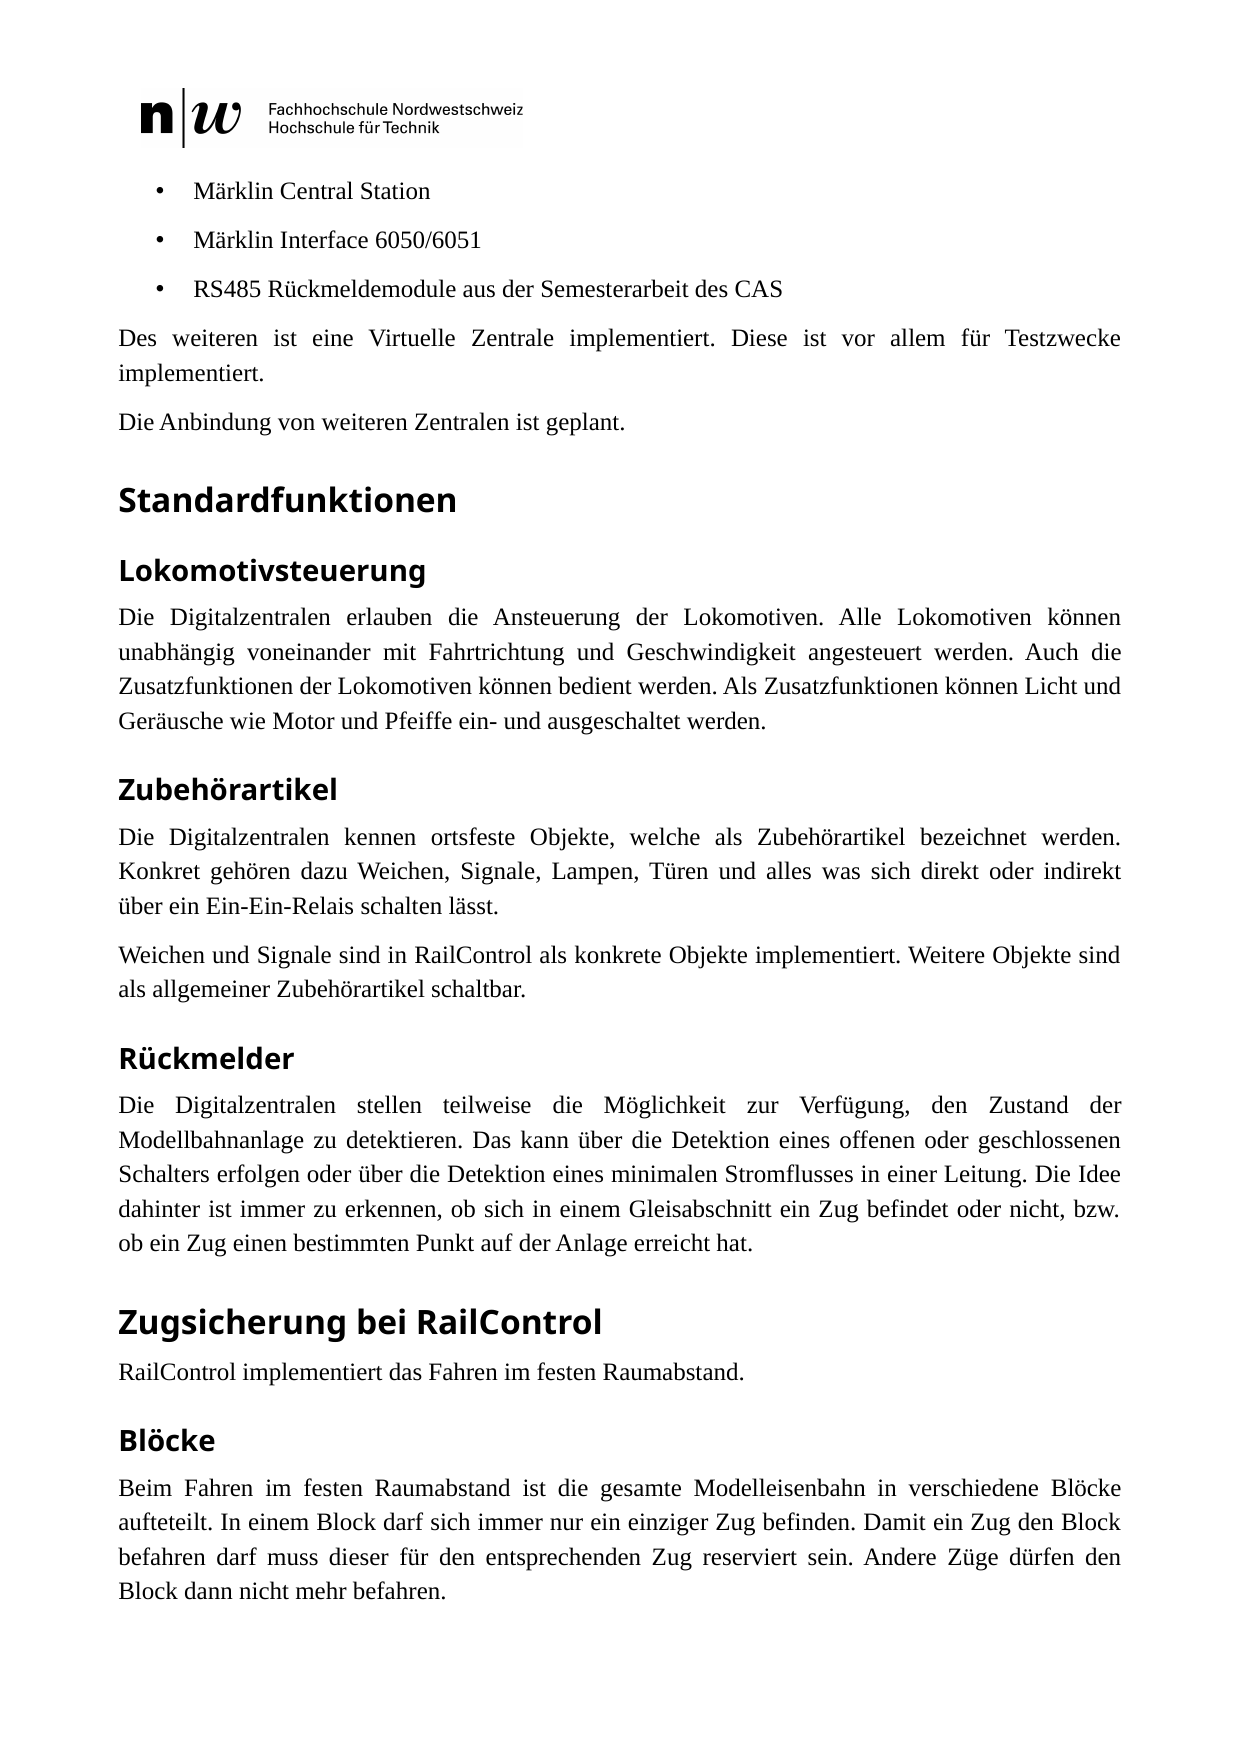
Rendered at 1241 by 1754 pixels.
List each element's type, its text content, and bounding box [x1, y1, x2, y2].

picture [141, 88, 523, 148]
text Die Digitalzentralen stellen teilweise die Möglichkeit zur Verfügung, den Zustand der Modellbahnanlage zu detektieren. Das kann über die Detektion eines offenen oder geschlossenen Schalters erfolgen oder über die Detektion eines minimalen Stromflusses in einer Leitung. Die Idee dahinter ist immer zu erkennen, ob sich in einem Gleisabschnitt ein Zug befindet oder nicht, bzw. ob ein Zug einen bestimmten Punkt auf der Anlage erreicht hat. [118, 1091, 1122, 1257]
subtitle Lokomotivsteuerung [118, 550, 1122, 590]
text Die Digitalzentralen erlauben die Ansteuerung der Lokomotiven. Alle Lokomotiven können unabhängig voneinander mit Fahrtrichtung und Geschwindigkeit angesteuert werden. Auch die Zusatzfunktionen der Lokomotiven können bedient werden. Als Zusatzfunktionen können Licht und Geräusche wie Motor und Pfeiffe ein- und ausgeschaltet werden. [118, 602, 1122, 734]
subtitle Zubehörartikel [118, 769, 1122, 809]
list Märklin Interface 6050/6051 [156, 225, 1122, 254]
subtitle Standardfunktionen [118, 477, 1122, 523]
text RailControl implementiert das Fahren im festen Raumabstand. [118, 1357, 1122, 1385]
text Des weiteren ist eine Virtuelle Zentrale implementiert. Diese ist vor allem für Testzwecke implementiert. [118, 323, 1122, 387]
list RS485 Rückmeldemodule aus der Semesterarbeit des CAS [156, 274, 1122, 303]
subtitle Rückmelder [118, 1038, 1122, 1078]
text Die Digitalzentralen kennen ortsfeste Objekte, welche als Zubehörartikel bezeichnet werden. Konkret gehören dazu Weichen, Signale, Lampen, Türen und alles was sich direkt oder indirekt über ein Ein-Ein-Relais schalten lässt. [118, 822, 1122, 919]
list Märklin Central Station [156, 176, 1122, 205]
text Weichen und Signale sind in RailControl als konkrete Objekte implementiert. Weitere Objekte sind als allgemeiner Zubehörartikel schaltbar. [118, 940, 1122, 1003]
subtitle Blöcke [118, 1420, 1122, 1460]
text Beim Fahren im festen Raumabstand ist die gesamte Modelleisenbahn in verschiedene Blöcke aufteteilt. In einem Block darf sich immer nur ein einziger Zug befinden. Damit ein Zug den Block befahren darf muss dieser für den entsprechenden Zug reserviert sein. Andere Züge dürfen den Block dann nicht mehr befahren. [118, 1473, 1122, 1605]
text Die Anbindung von weiteren Zentralen ist geplant. [118, 407, 1122, 436]
subtitle Zugsicherung bei RailControl [118, 1298, 1122, 1344]
